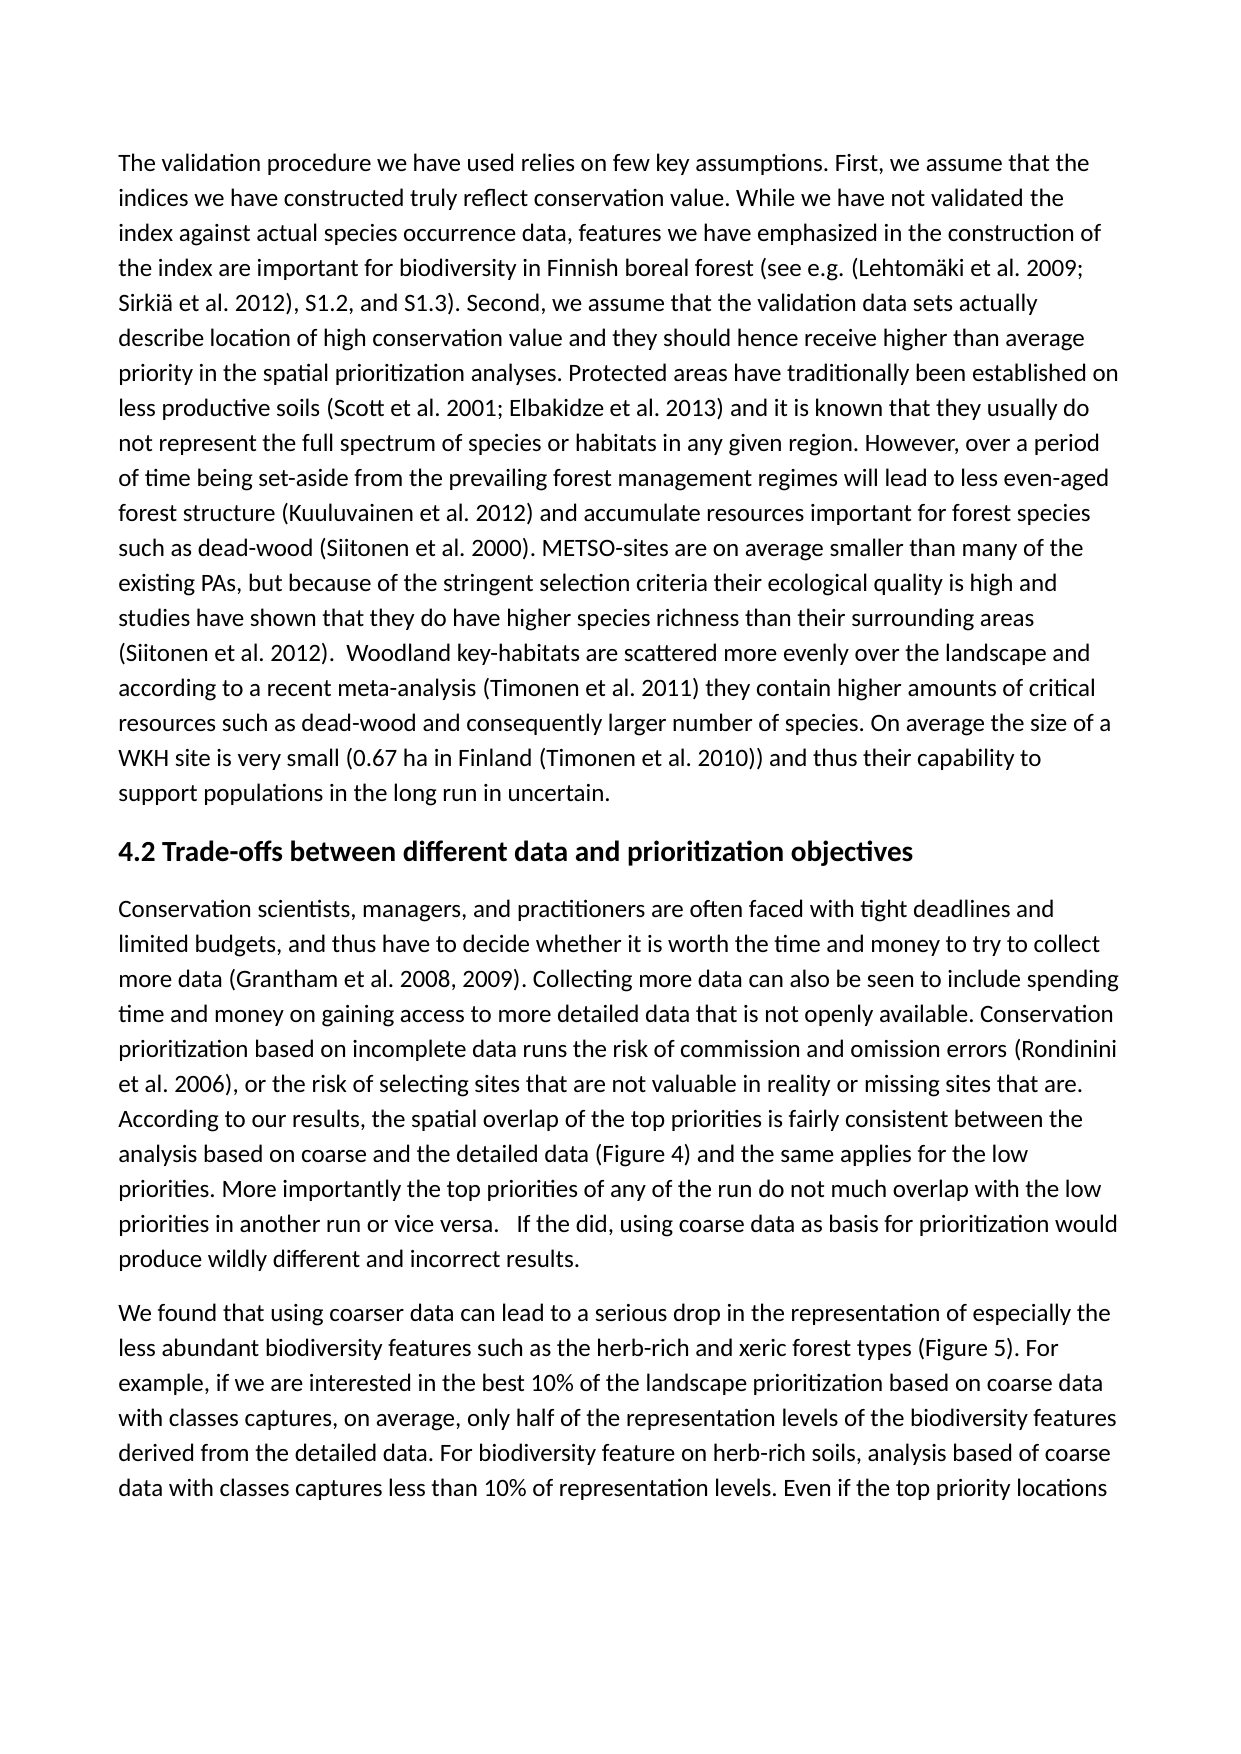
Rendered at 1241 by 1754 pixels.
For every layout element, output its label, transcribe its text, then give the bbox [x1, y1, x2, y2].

text The validation procedure we have used relies on few key assumptions. First, we assume that the indices we have constructed truly reflect conservation value. While we have not validated the index against actual species occurrence data, features we have emphasized in the construction of the index are important for biodiversity in Finnish boreal forest (see e.g. (Lehtomäki et al. 2009; Sirkiä et al. 2012), S1.2, and S1.3). Second, we assume that the validation data sets actually describe location of high conservation value and they should hence receive higher than average priority in the spatial prioritization analyses. Protected areas have traditionally been established on less productive soils (Scott et al. 2001; Elbakidze et al. 2013) and it is known that they usually do not represent the full spectrum of species or habitats in any given region. However, over a period of time being set-aside from the prevailing forest management regimes will lead to less even-aged forest structure (Kuuluvainen et al. 2012) and accumulate resources important for forest species such as dead-wood (Siitonen et al. 2000). METSO-sites are on average smaller than many of the existing PAs, but because of the stringent selection criteria their ecological quality is high and studies have shown that they do have higher species richness than their surrounding areas (Siitonen et al. 2012). Woodland key-habitats are scattered more evenly over the landscape and according to a recent meta-analysis (Timonen et al. 2011) they contain higher amounts of critical resources such as dead-wood and consequently larger number of species. On average the size of a WKH site is very small (0.67 ha in Finland (Timonen et al. 2010)) and thus their capability to support populations in the long run in uncertain. [118, 148, 1122, 808]
text Conservation scientists, managers, and practitioners are often faced with tight deadlines and limited budgets, and thus have to decide whether it is worth the time and money to try to collect more data (Grantham et al. 2008, 2009). Collecting more data can also be seen to include spending time and money on gaining access to more detailed data that is not openly available. Conservation prioritization based on incomplete data runs the risk of commission and omission errors (Rondinini et al. 2006), or the risk of selecting sites that are not valuable in reality or missing sites that are. According to our results, the spatial overlap of the top priorities is fairly consistent between the analysis based on coarse and the detailed data (Figure 4) and the same applies for the low priorities. More importantly the top priorities of any of the run do not much overlap with the low priorities in another run or vice versa. If the did, using coarse data as basis for prioritization would produce wildly different and incorrect results. [118, 893, 1122, 1274]
subtitle 4.2 Trade-offs between different data and prioritization objectives [118, 833, 1122, 869]
text We found that using coarser data can lead to a serious drop in the representation of especially the less abundant biodiversity features such as the herb-rich and xeric forest types (Figure 5). For example, if we are interested in the best 10% of the landscape prioritization based on coarse data with classes captures, on average, only half of the representation levels of the biodiversity features derived from the detailed data. For biodiversity feature on herb-rich soils, analysis based of coarse data with classes captures less than 10% of representation levels. Even if the top priority locations [118, 1297, 1122, 1502]
